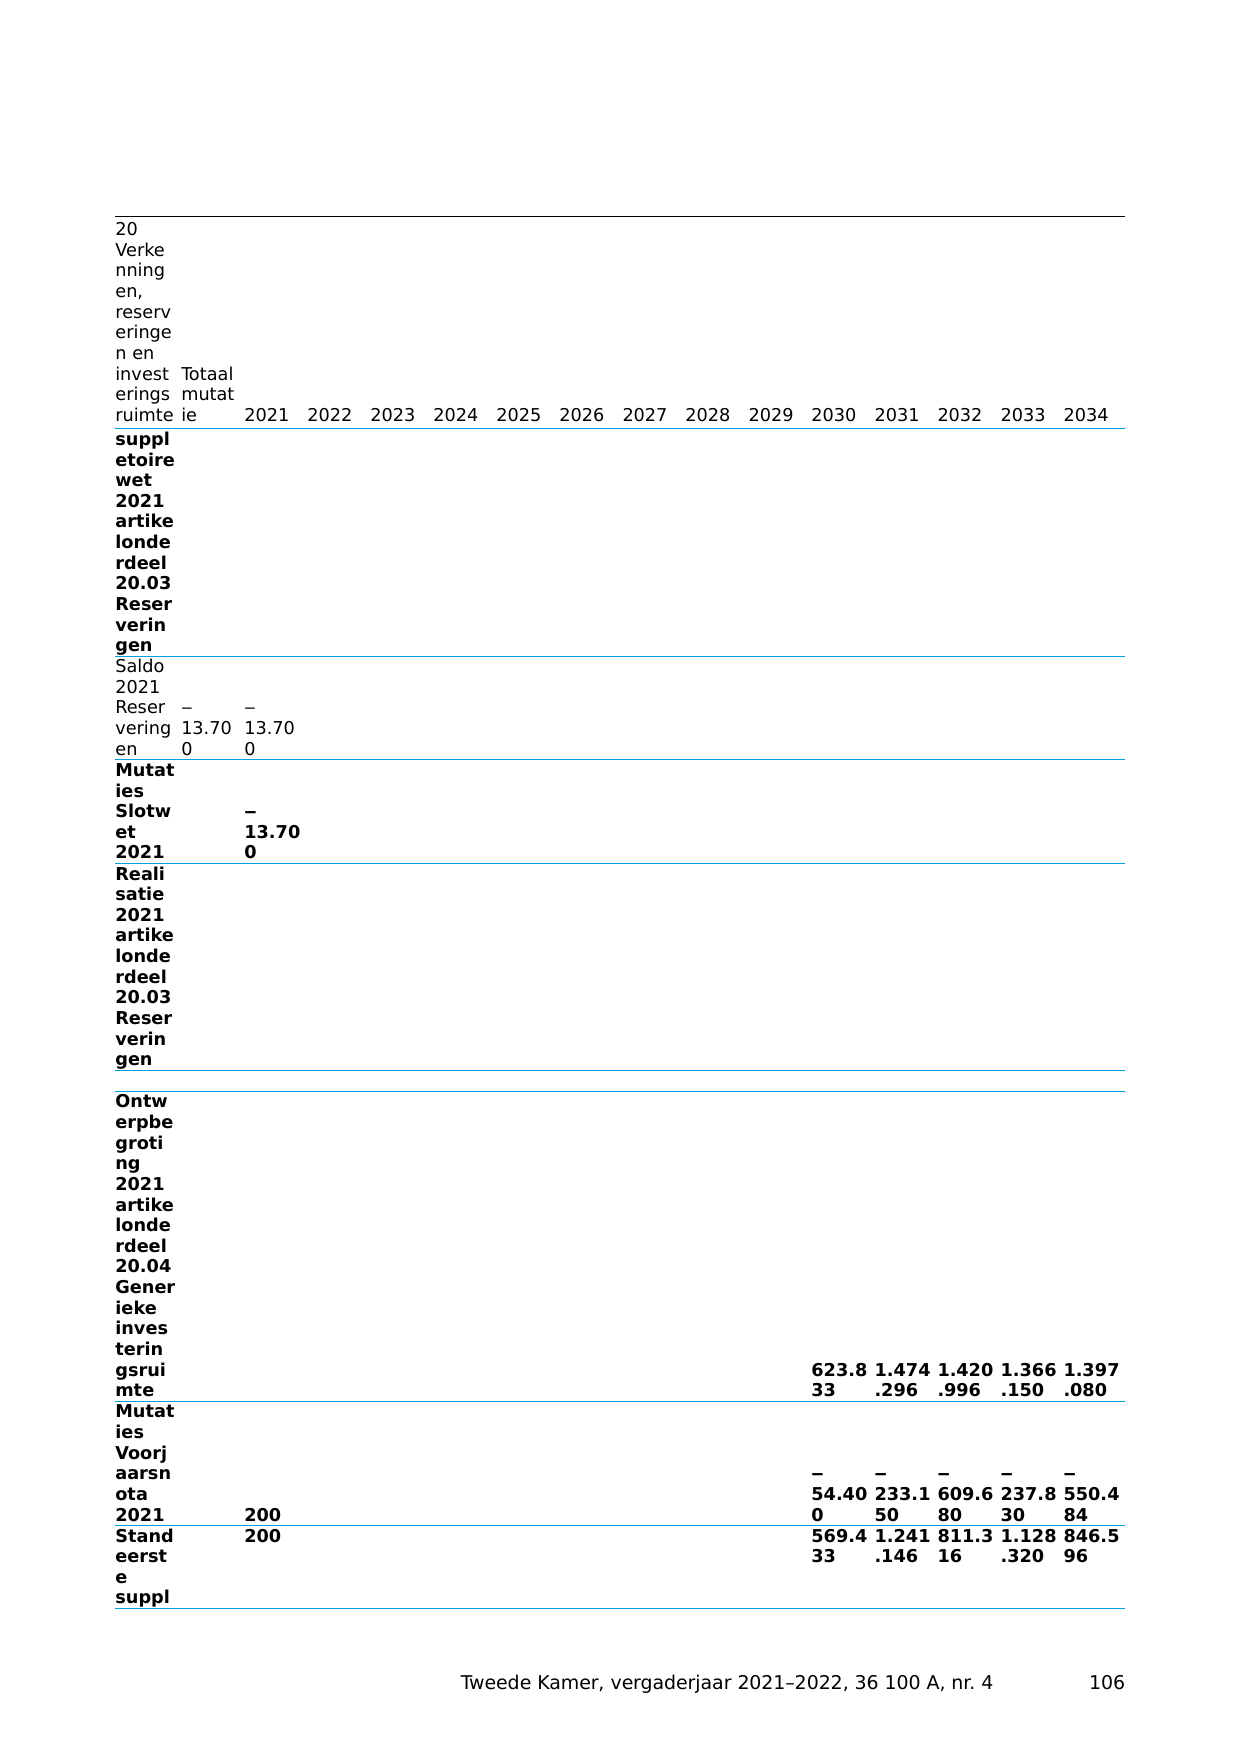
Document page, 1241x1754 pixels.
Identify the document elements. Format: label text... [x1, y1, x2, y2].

table_cell [745, 864, 808, 1070]
table_cell [367, 1526, 430, 1608]
table_cell [556, 864, 619, 1070]
table_cell [556, 429, 619, 656]
table_cell [619, 864, 682, 1070]
table_cell [178, 1402, 241, 1525]
table_cell 2029 [745, 217, 808, 428]
table_cell [745, 1071, 808, 1091]
table_cell 569.433 [808, 1526, 871, 1608]
table_cell [682, 760, 745, 863]
table_cell [304, 1402, 367, 1525]
table_cell [934, 864, 997, 1070]
table_cell [871, 864, 934, 1070]
table_cell 1.397.080 [1060, 1092, 1125, 1401]
table_cell 2025 [493, 217, 556, 428]
table_cell Saldo 2021 Reserveringen [115, 657, 178, 759]
table_cell [682, 1092, 745, 1401]
table_cell 2032 [934, 217, 997, 428]
table_cell [934, 657, 997, 759]
table_cell [367, 657, 430, 759]
table_cell [430, 760, 493, 863]
table_cell 2027 [619, 217, 682, 428]
table_cell [493, 1402, 556, 1525]
table_cell ‒ 54.400 [808, 1402, 871, 1525]
table_cell [808, 429, 871, 656]
table_cell 2033 [998, 217, 1060, 428]
table_cell [619, 1402, 682, 1525]
table_cell 811.316 [934, 1526, 997, 1608]
table_cell suppletoire wet 2021 artikelonderdeel 20.03 Reserveringen [115, 429, 178, 656]
table_cell [493, 760, 556, 863]
table_cell [304, 760, 367, 863]
table_cell 2023 [367, 217, 430, 428]
table_cell [430, 657, 493, 759]
table_cell 1.420.996 [934, 1092, 997, 1401]
table_cell 2021 [241, 217, 304, 428]
table_cell [367, 1092, 430, 1401]
table_cell [241, 1071, 304, 1091]
table_cell [934, 429, 997, 656]
table_cell 1.241.146 [871, 1526, 934, 1608]
table_cell [115, 1071, 178, 1091]
table_cell [619, 760, 682, 863]
table_cell [304, 657, 367, 759]
table_cell [745, 1402, 808, 1525]
table_cell 2031 [871, 217, 934, 428]
table_cell [1060, 1071, 1125, 1091]
table_cell 1.366.150 [998, 1092, 1060, 1401]
table_cell [745, 1526, 808, 1608]
table_cell ‒ 550.484 [1060, 1402, 1125, 1525]
table_cell [304, 1071, 367, 1091]
table_cell [304, 864, 367, 1070]
table_cell [241, 864, 304, 1070]
table_cell 2026 [556, 217, 619, 428]
table_cell [682, 1526, 745, 1608]
table_cell [241, 429, 304, 656]
table_cell [1060, 657, 1125, 759]
table_cell [493, 1071, 556, 1091]
table_cell [871, 1071, 934, 1091]
table_cell Stand eerste suppl [115, 1526, 178, 1608]
table_cell [745, 657, 808, 759]
table_cell [871, 760, 934, 863]
table_cell [556, 1526, 619, 1608]
table_cell 2028 [682, 217, 745, 428]
table_cell [998, 760, 1060, 863]
table_cell [682, 657, 745, 759]
table_cell [1060, 864, 1125, 1070]
table_cell [1060, 760, 1125, 863]
table_cell [430, 1071, 493, 1091]
table_cell [178, 1092, 241, 1401]
table_cell [1060, 429, 1125, 656]
table_cell [178, 1071, 241, 1091]
table_cell 2030 [808, 217, 871, 428]
table_cell [745, 760, 808, 863]
table_cell [619, 657, 682, 759]
table_cell Mutaties Slotwet 2021 [115, 760, 178, 863]
table_cell [871, 657, 934, 759]
table_cell [178, 760, 241, 863]
table_cell [619, 1526, 682, 1608]
table_cell [556, 657, 619, 759]
table_cell [304, 1092, 367, 1401]
table_cell 2024 [430, 217, 493, 428]
table_cell [619, 429, 682, 656]
table_cell ‒ 13.700 [178, 657, 241, 759]
table_cell Ontwerpbegroting 2021 artikelonderdeel 20.04 Generieke investeringsruimte [115, 1092, 178, 1401]
table_cell [808, 1071, 871, 1091]
table_cell [556, 760, 619, 863]
table_cell 1.474.296 [871, 1092, 934, 1401]
table_cell [682, 1071, 745, 1091]
table_cell [430, 429, 493, 656]
table_cell [493, 1526, 556, 1608]
table_cell [493, 657, 556, 759]
table_cell [934, 760, 997, 863]
table_cell [304, 1526, 367, 1608]
table_cell [556, 1092, 619, 1401]
table_cell [493, 429, 556, 656]
table_cell 2034 [1060, 217, 1125, 428]
table_cell Mutaties Voorjaarsnota 2021 [115, 1402, 178, 1525]
table_cell [745, 429, 808, 656]
table_cell [998, 1071, 1060, 1091]
table_cell Totaal mutatie [178, 217, 241, 428]
table_cell [367, 429, 430, 656]
table_cell [430, 1402, 493, 1525]
table_cell [178, 429, 241, 656]
table_cell 200 [241, 1526, 304, 1608]
table_cell [178, 864, 241, 1070]
table_cell [682, 1402, 745, 1525]
table_cell [430, 864, 493, 1070]
table_cell [430, 1092, 493, 1401]
table_cell [367, 1071, 430, 1091]
table_cell [367, 1402, 430, 1525]
table_cell [934, 1071, 997, 1091]
table_cell [998, 429, 1060, 656]
table_cell [808, 760, 871, 863]
table_cell [241, 1092, 304, 1401]
table_cell [430, 1526, 493, 1608]
table_cell [808, 657, 871, 759]
table_cell ‒ 13.700 [241, 657, 304, 759]
table_cell ‒ 233.150 [871, 1402, 934, 1525]
table_cell [493, 1092, 556, 1401]
table_cell [998, 657, 1060, 759]
table_cell 200 [241, 1402, 304, 1525]
table_cell [619, 1071, 682, 1091]
table_cell [998, 864, 1060, 1070]
table_cell [304, 429, 367, 656]
table_cell 623.833 [808, 1092, 871, 1401]
table_cell 846.596 [1060, 1526, 1125, 1608]
table_cell 20 Verkenningen, reserveringen en investeringsruimte [115, 217, 178, 428]
table_cell ‒ 13.700 [241, 760, 304, 863]
table_cell [871, 429, 934, 656]
table_cell Realisatie 2021 artikelonderdeel 20.03 Reserveringen [115, 864, 178, 1070]
table_cell [619, 1092, 682, 1401]
table_cell [682, 864, 745, 1070]
table_cell [745, 1092, 808, 1401]
table_header Tabel 10 Artikel 20 Verkenningen, reserveringen en investeringsruimte [115, 191, 1125, 216]
table_cell [556, 1071, 619, 1091]
table_cell [367, 864, 430, 1070]
table_cell [178, 1526, 241, 1608]
table_cell 2022 [304, 217, 367, 428]
table_cell ‒ 609.680 [934, 1402, 997, 1525]
table_cell [493, 864, 556, 1070]
table_cell ‒ 237.830 [998, 1402, 1060, 1525]
table_cell [682, 429, 745, 656]
table_cell [808, 864, 871, 1070]
table_cell 1.128.320 [998, 1526, 1060, 1608]
table_cell [367, 760, 430, 863]
table_cell [556, 1402, 619, 1525]
